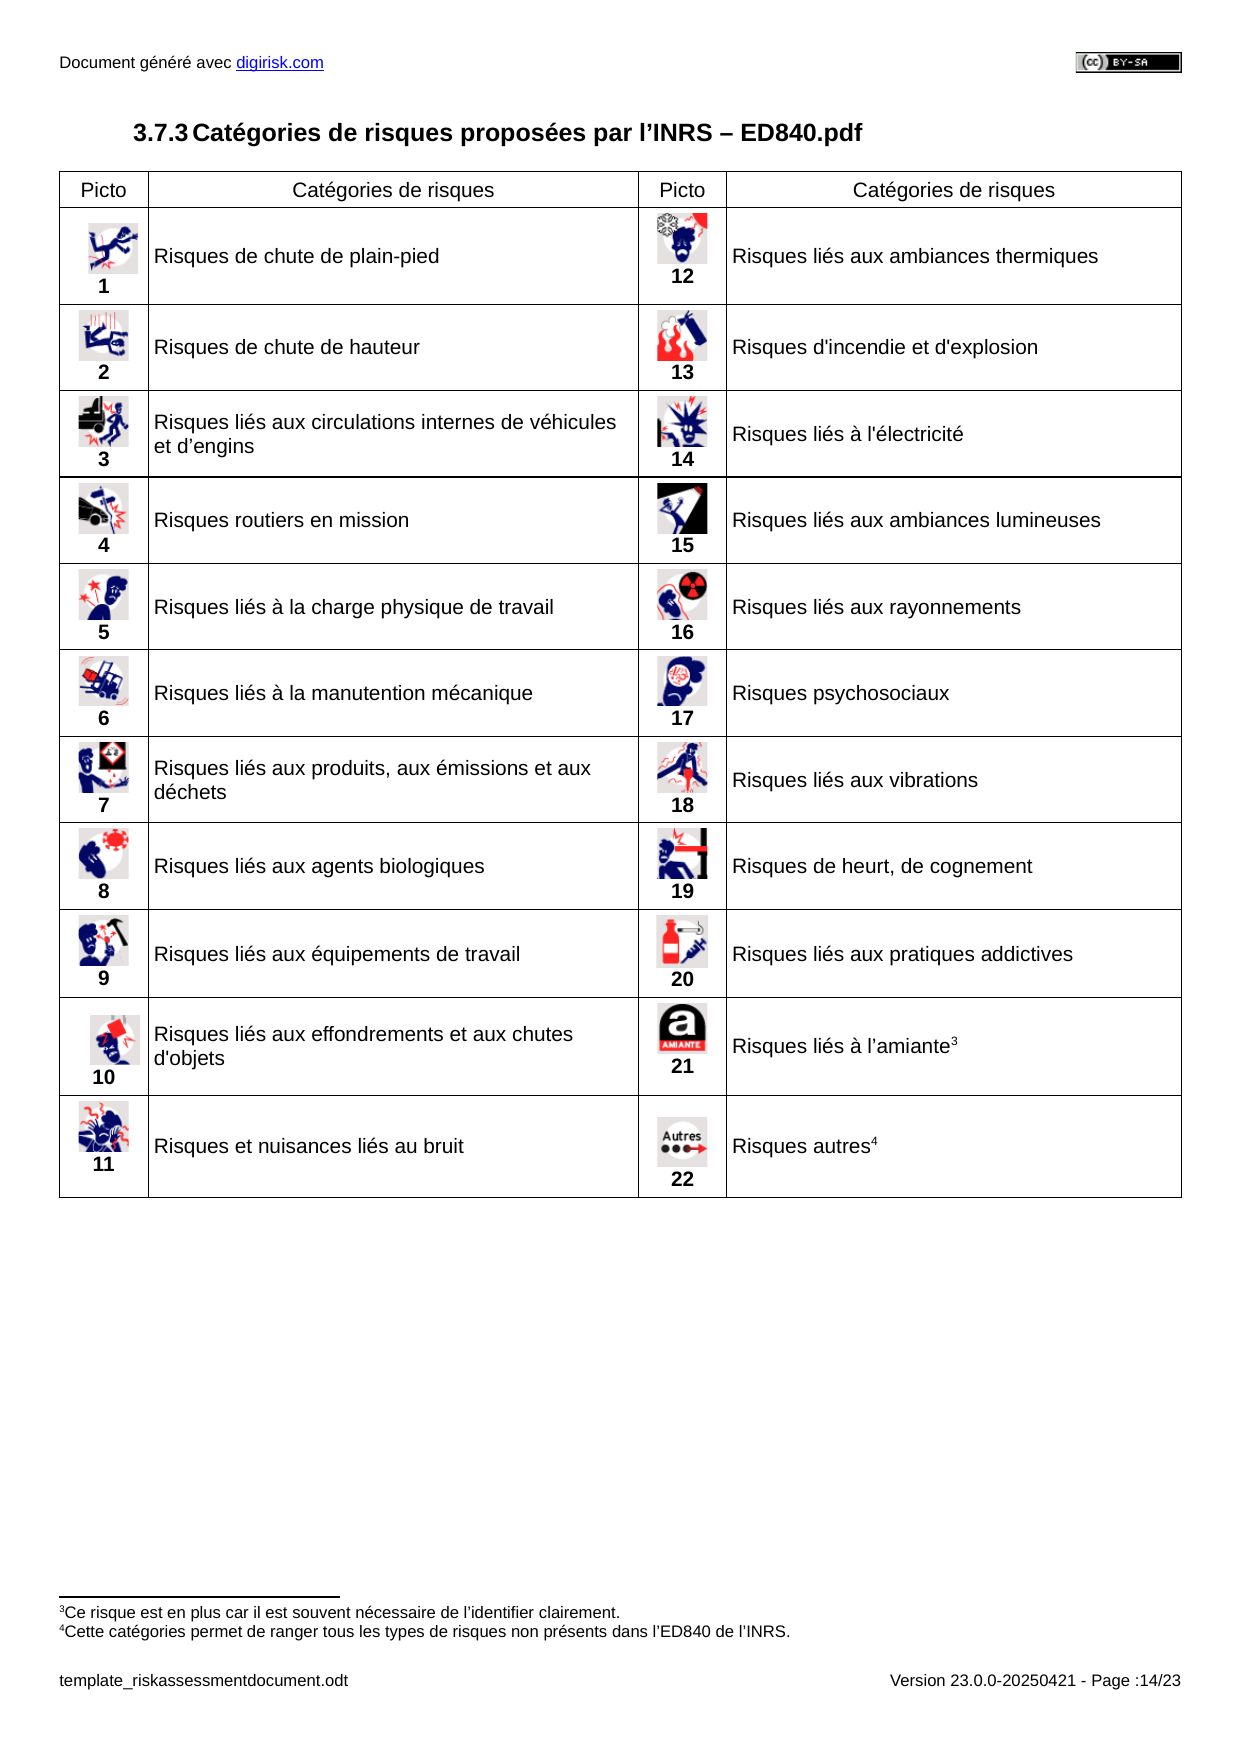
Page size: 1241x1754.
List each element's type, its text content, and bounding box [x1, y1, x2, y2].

table_cell Risques liés aux produits, aux émissions et aux déchets [149, 737, 638, 822]
table_cell Risques de chute de plain-pied [149, 208, 638, 303]
table_cell 18 [639, 793, 726, 822]
picture [90, 1015, 141, 1065]
table_cell Risques liés à l’amiante [727, 998, 1181, 1094]
picture [78, 483, 129, 534]
table_cell 9 [60, 910, 148, 997]
table_cell [129, 743, 148, 792]
table_cell [708, 570, 726, 619]
table_cell 1 [60, 208, 148, 303]
table_cell 10 [60, 998, 148, 1094]
picture [1075, 52, 1182, 73]
table_cell 17 [639, 650, 726, 736]
table_cell Risques psychosociaux [727, 650, 1181, 736]
picture [657, 656, 708, 706]
table_cell [639, 570, 657, 619]
picture [78, 396, 129, 447]
table_cell Risques d'incendie et d'explosion [727, 305, 1181, 390]
table_cell Risques liés aux pratiques addictives [727, 910, 1181, 997]
picture [78, 1101, 129, 1152]
picture [88, 223, 139, 274]
table_cell Risques liés à la manutention mécanique [149, 650, 638, 736]
table_cell Risques de chute de hauteur [149, 305, 638, 390]
picture [78, 569, 129, 620]
table_cell Risques et nuisances liés au bruit [149, 1096, 638, 1197]
picture [657, 310, 708, 361]
table_cell 12 [639, 208, 726, 303]
table_cell 14 [639, 391, 726, 476]
table_cell [639, 743, 657, 792]
picture [657, 828, 708, 879]
table_cell 19 [639, 823, 726, 909]
picture [657, 483, 708, 534]
table_cell 4 [60, 478, 148, 563]
table_cell [60, 570, 78, 619]
picture [78, 310, 129, 361]
table_cell [639, 564, 726, 569]
table_cell [708, 743, 726, 792]
table_cell [639, 737, 726, 742]
table_cell [60, 737, 148, 742]
picture [78, 742, 129, 793]
table_cell 13 [639, 305, 726, 390]
table_cell 2 [60, 305, 148, 390]
picture [657, 1003, 708, 1054]
table_cell 7 [60, 793, 148, 822]
picture [78, 828, 129, 879]
picture [657, 396, 708, 447]
table_cell Risques liés aux circulations internes de véhicules et d’engins [149, 391, 638, 476]
table_cell Risques liés à l'électricité [727, 391, 1181, 476]
table_cell 20 [639, 910, 726, 997]
table_header Picto [639, 172, 726, 207]
table_header Catégories de risques [149, 172, 638, 207]
table_cell Risques liés aux ambiances thermiques [727, 208, 1181, 303]
picture [657, 569, 708, 620]
table_cell Risques de heurt, de cognement [727, 823, 1181, 909]
table_cell Risques routiers en mission [149, 478, 638, 563]
table_cell 16 [639, 620, 726, 649]
table_cell Risques liés aux agents biologiques [149, 823, 638, 909]
table_header Catégories de risques [727, 172, 1181, 207]
table_cell 21 [639, 998, 726, 1094]
table_cell Risques liés aux ambiances lumineuses [727, 478, 1181, 563]
table_cell 11 [60, 1096, 148, 1197]
table_cell [60, 743, 78, 792]
table_cell Risques liés à la charge physique de travail [149, 564, 638, 649]
table_cell Risques autres [727, 1096, 1181, 1197]
table_cell Risques liés aux effondrements et aux chutes d'objets [149, 998, 638, 1094]
table_cell [60, 564, 148, 569]
table_cell Risques liés aux vibrations [727, 737, 1181, 822]
table_cell 3 [60, 391, 148, 476]
picture [657, 742, 708, 793]
table_cell [129, 570, 148, 619]
table_header Picto [60, 172, 148, 207]
subtitle Catégories de risques proposées par l’INRS – ED840.pdf [133, 118, 1181, 147]
table_cell 6 [60, 650, 148, 736]
picture [78, 915, 129, 966]
table_cell 5 [60, 620, 148, 649]
picture [656, 915, 709, 968]
picture [657, 1117, 708, 1167]
table_cell Risques liés aux rayonnements [727, 564, 1181, 649]
table_cell 22 [639, 1096, 726, 1197]
table_cell 8 [60, 823, 148, 909]
table_cell Risques liés aux équipements de travail [149, 910, 638, 997]
picture [78, 656, 129, 706]
picture [657, 213, 708, 264]
table_cell 15 [639, 478, 726, 563]
